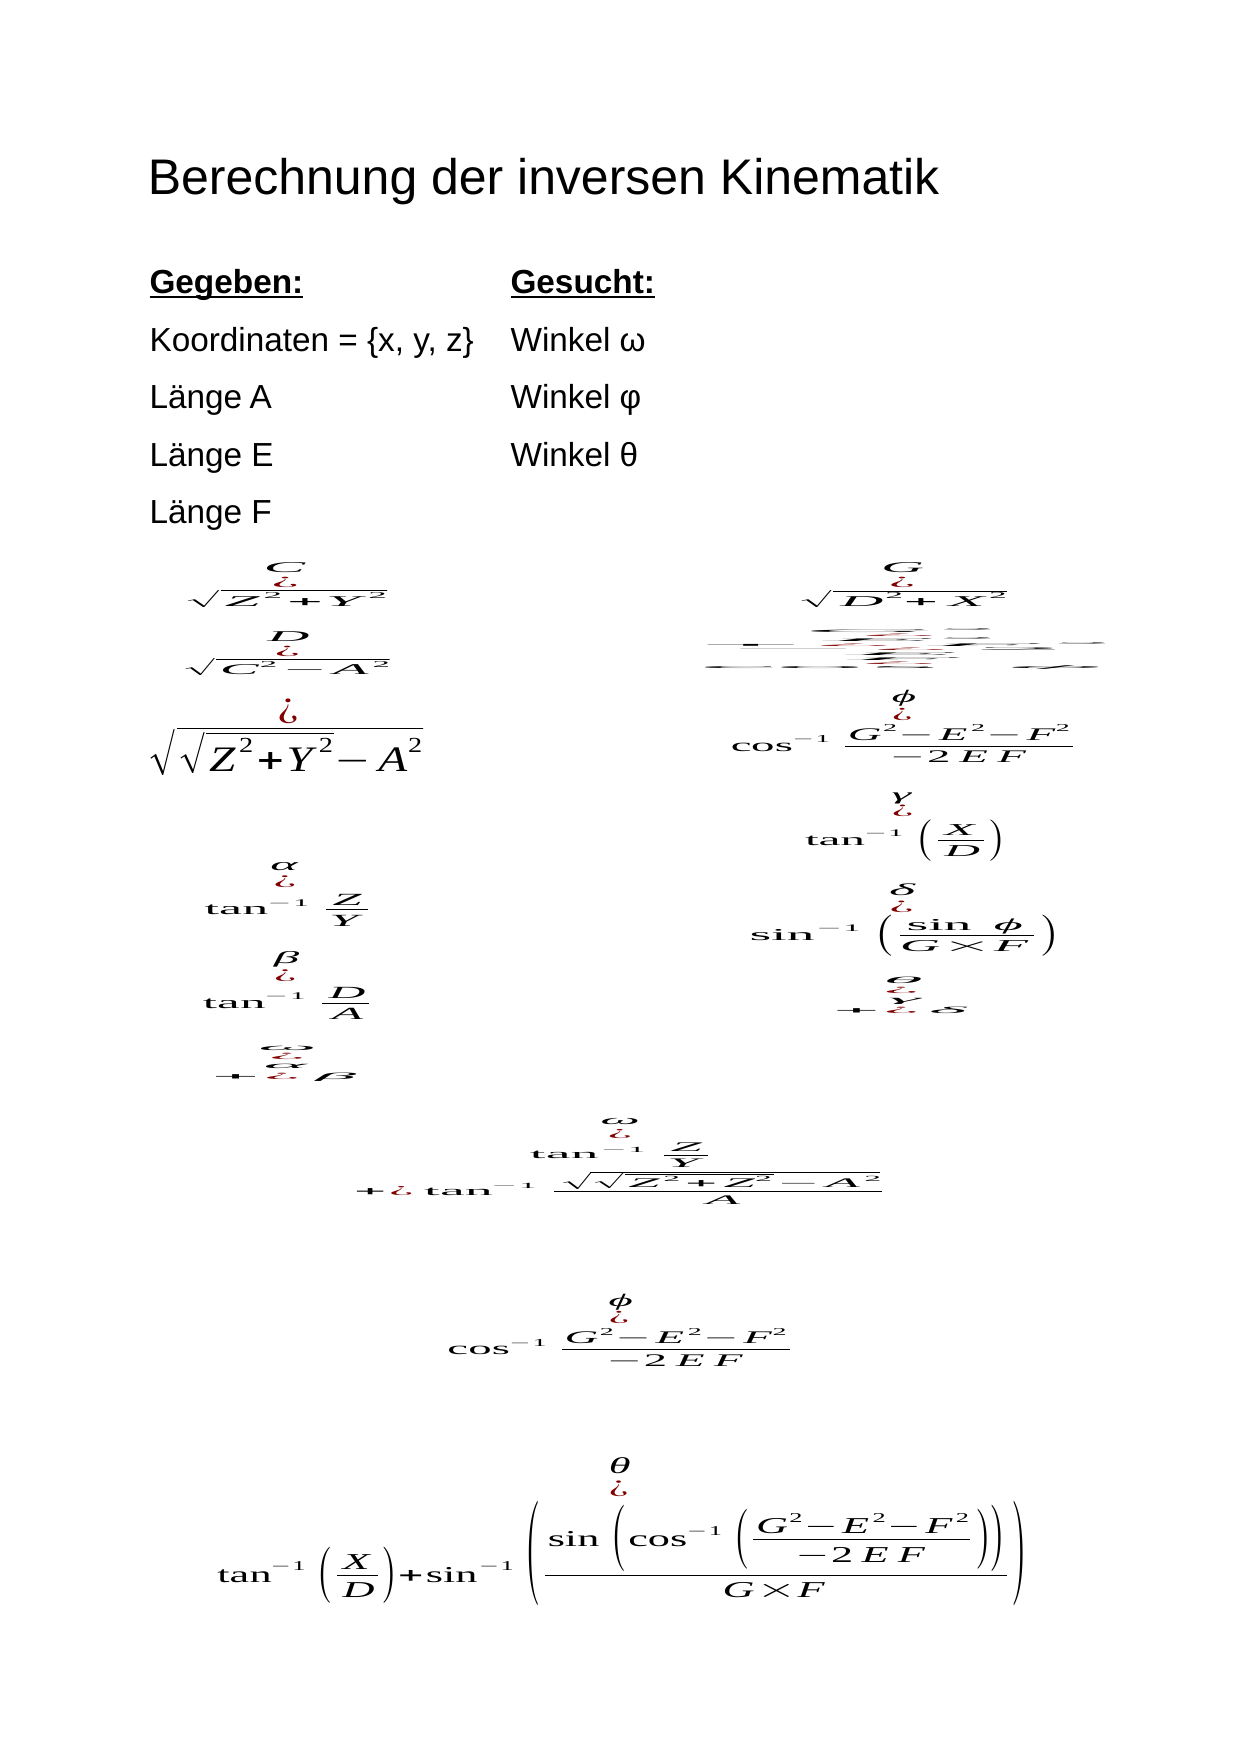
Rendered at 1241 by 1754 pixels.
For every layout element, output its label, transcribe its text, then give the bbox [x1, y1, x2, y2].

text Länge A [149, 377, 480, 416]
text Gesucht: [510, 262, 666, 301]
text Koordinaten = {x, y, z} [149, 320, 480, 358]
text Winkel θ [510, 434, 666, 473]
text Winkel φ [510, 377, 666, 416]
text Berechnung der inversen Kinematik [148, 148, 1004, 205]
text Winkel ω [510, 320, 666, 358]
text Länge F [149, 492, 480, 530]
text Länge E [149, 434, 480, 473]
text Gegeben: [149, 262, 480, 301]
